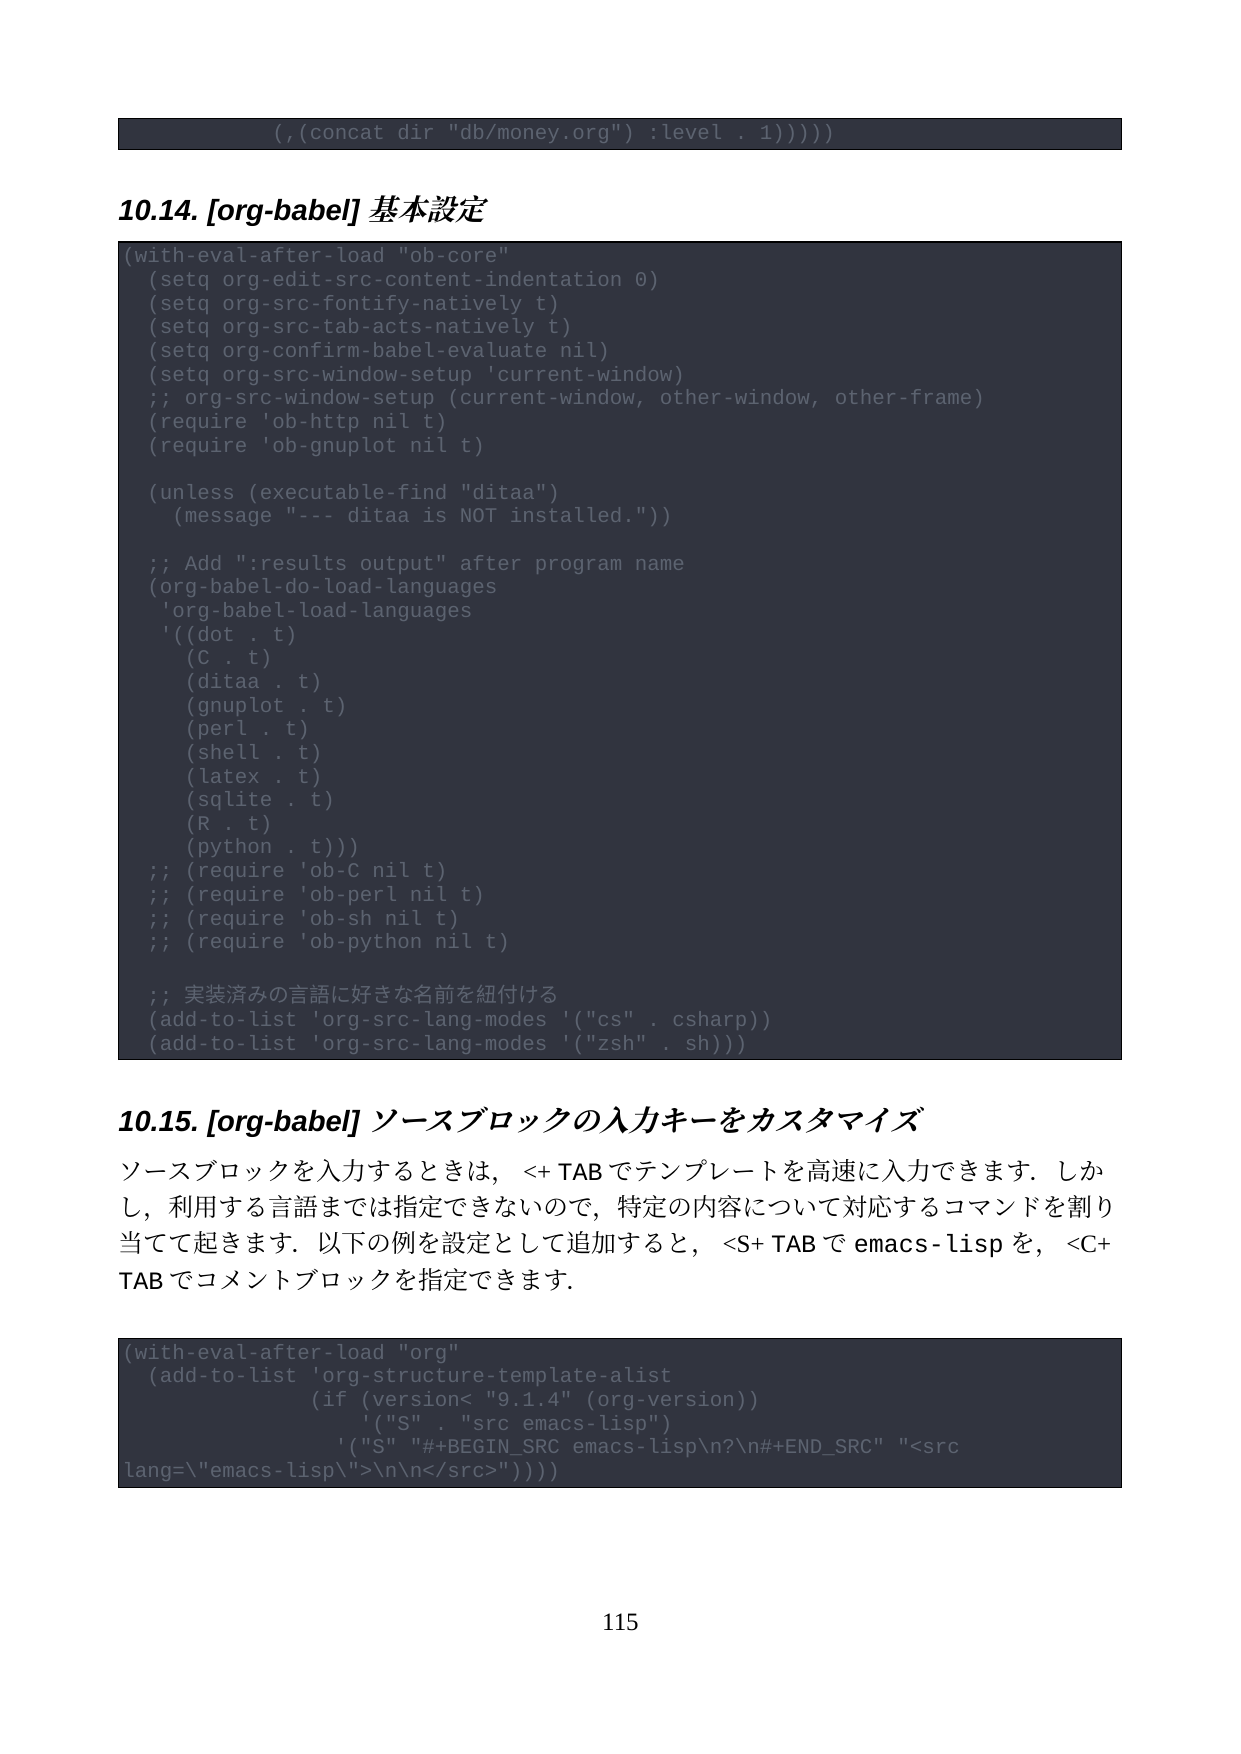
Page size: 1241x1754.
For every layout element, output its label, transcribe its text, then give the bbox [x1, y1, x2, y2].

text (setq org-edit-src-content-indentation 0) [119, 265, 1121, 289]
text (setq org-src-window-setup 'current-window) [119, 360, 1121, 383]
text (C . t) [119, 643, 1121, 667]
text (ditaa . t) [119, 667, 1121, 691]
text (require 'ob-http nil t) [119, 407, 1121, 431]
text (require 'ob-gnuplot nil t) [119, 431, 1121, 454]
text (message "--- ditaa is NOT installed.")) [119, 502, 1121, 525]
text (perl . t) [119, 714, 1121, 738]
text (,(concat dir "db/money.org") :level . 1))))) [119, 119, 1121, 149]
text ;; 実装済みの言語に好きな名前を紐付ける [119, 974, 1121, 1005]
text (gnuplot . t) [119, 691, 1121, 714]
subtitle [org-babel] 基本設定 [118, 187, 1122, 229]
text (with-eval-after-load "org" [119, 1339, 1121, 1361]
text ;; (require 'ob-perl nil t) [119, 880, 1121, 903]
text (python . t))) [119, 833, 1121, 856]
text ソースブロックを入力するときは， <+ TAB でテンプレートを高速に入力できます．しかし，利用する言語までは指定できないので，特定の内容について対応するコマンドを割り当てて起きます．以下の例を設定として追加すると， <S+ TAB で emacs-lisp を， <C+ TAB でコメントブロックを指定できます． [118, 1152, 1122, 1325]
text (setq org-src-fontify-natively t) [119, 289, 1121, 312]
text (setq org-confirm-babel-evaluate nil) [119, 336, 1121, 360]
text '("S" "#+BEGIN_SRC emacs-lisp\n?\n#+END_SRC" "<src lang=\"emacs-lisp\">\n\n</src>")))) [119, 1432, 1121, 1487]
text (org-babel-do-load-languages [119, 572, 1121, 596]
text (shell . t) [119, 738, 1121, 762]
text '((dot . t) [119, 620, 1121, 643]
text ;; Add ":results output" after program name [119, 549, 1121, 572]
text (R . t) [119, 809, 1121, 833]
text ;; (require 'ob-sh nil t) [119, 903, 1121, 927]
text (unless (executable-find "ditaa") [119, 478, 1121, 502]
text (with-eval-after-load "ob-core" [119, 243, 1121, 265]
text (sqlite . t) [119, 785, 1121, 809]
text ;; org-src-window-setup (current-window, other-window, other-frame) [119, 383, 1121, 407]
text ;; (require 'ob-C nil t) [119, 856, 1121, 880]
text ;; (require 'ob-python nil t) [119, 927, 1121, 951]
text (add-to-list 'org-src-lang-modes '("zsh" . sh))) [119, 1028, 1121, 1059]
subtitle [org-babel] ソースブロックの入力キーをカスタマイズ [118, 1097, 1122, 1139]
text (setq org-src-tab-acts-natively t) [119, 312, 1121, 336]
text (if (version< "9.1.4" (org-version)) [119, 1385, 1121, 1409]
text (add-to-list 'org-src-lang-modes '("cs" . csharp)) [119, 1005, 1121, 1028]
text '("S" . "src emacs-lisp") [119, 1409, 1121, 1432]
text (latex . t) [119, 762, 1121, 785]
text (add-to-list 'org-structure-template-alist [119, 1361, 1121, 1385]
text 'org-babel-load-languages [119, 596, 1121, 620]
